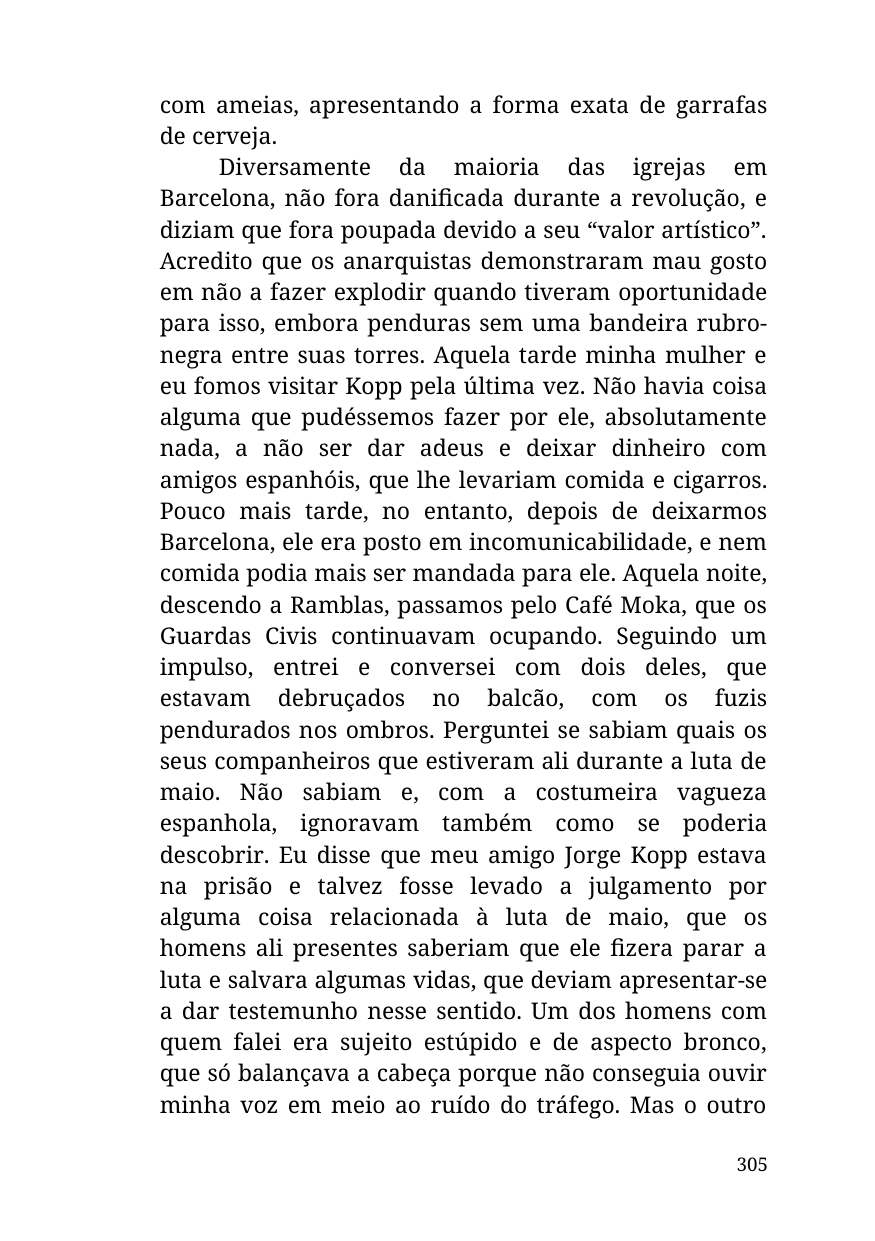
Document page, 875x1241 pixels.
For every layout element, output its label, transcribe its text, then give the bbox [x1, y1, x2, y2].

text Diversamente da maioria das igrejas em Barcelona, não fora danificada durante a revolução, e diziam que fora poupada devido a seu “valor artístico”. Acredito que os anarquistas demonstraram mau gosto em não a fazer explodir quando tiveram oportunidade para isso, embora penduras sem uma bandeira rubro-negra entre suas torres. Aquela tarde minha mulher e eu fomos visitar Kopp pela última vez. Não havia coisa alguma que pudéssemos fazer por ele, absolutamente nada, a não ser dar adeus e deixar dinheiro com amigos espanhóis, que lhe levariam comida e cigarros. Pouco mais tarde, no entanto, depois de deixarmos Barcelona, ele era posto em incomunicabilidade, e nem comida podia mais ser mandada para ele. Aquela noite, descendo a Ramblas, passamos pelo Café Moka, que os Guardas Civis continuavam ocupando. Seguindo um impulso, entrei e conversei com dois deles, que estavam debruçados no balcão, com os fuzis pendurados nos ombros. Perguntei se sabiam quais os seus companheiros que estiveram ali durante a luta de maio. Não sabiam e, com a costumeira vagueza espanhola, ignoravam também como se poderia descobrir. Eu disse que meu amigo Jorge Kopp estava na prisão e talvez fosse levado a julgamento por alguma coisa relacionada à luta de maio, que os homens ali presentes saberiam que ele fizera parar a luta e salvara algumas vidas, que deviam apresentar-se a dar testemunho nesse sentido. Um dos homens com quem falei era sujeito estúpido e de aspecto bronco, que só balançava a cabeça porque não conseguia ouvir minha voz em meio ao ruído do tráfego. Mas o outro [159, 151, 768, 1120]
text com ameias, apresentando a forma exata de garrafas de cerveja. [159, 88, 768, 151]
